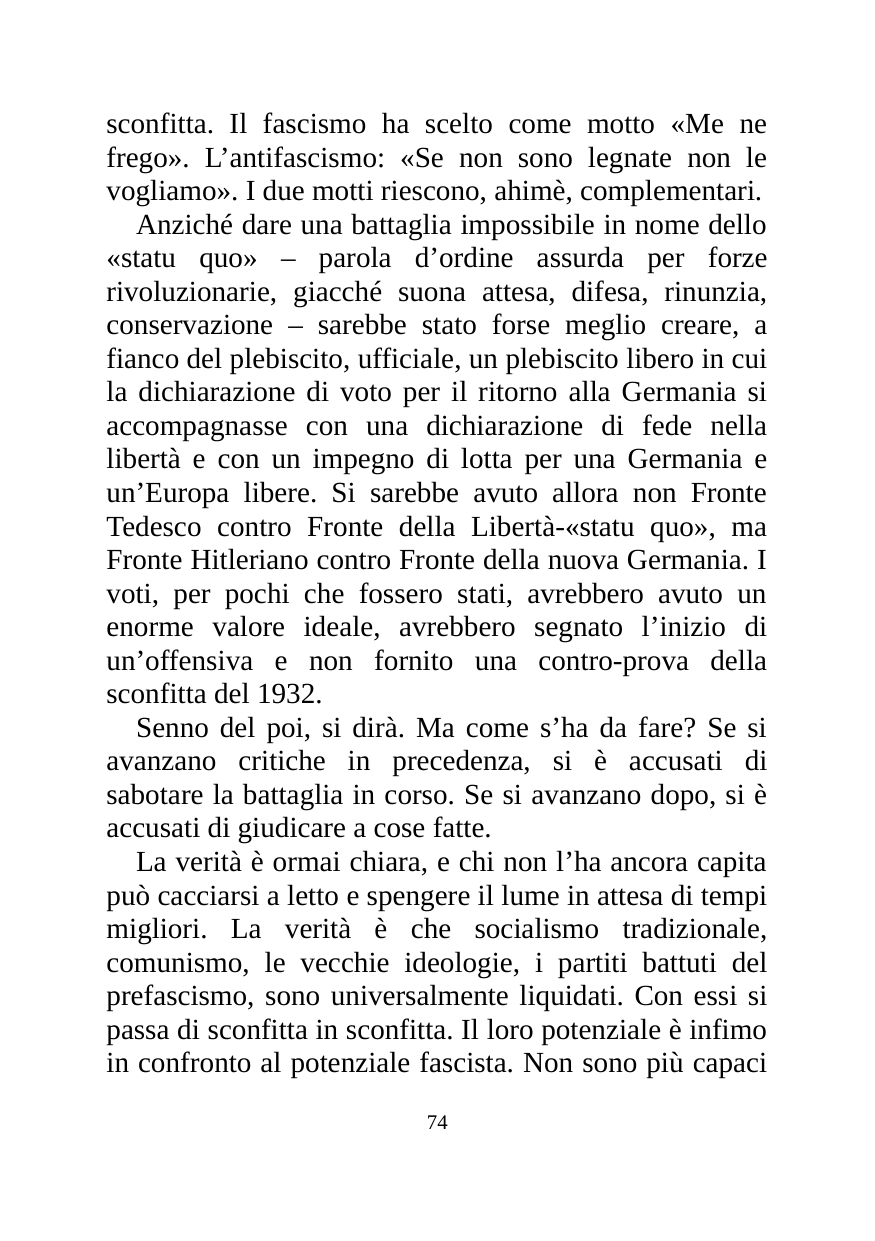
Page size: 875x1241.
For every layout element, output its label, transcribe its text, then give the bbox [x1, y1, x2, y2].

text Anziché dare una battaglia impossibile in nome dello «statu quo» – parola d’ordine assurda per forze rivoluzionarie, giacché suona attesa, difesa, rinunzia, conservazione – sarebbe stato forse meglio creare, a fianco del plebiscito, ufficiale, un plebiscito libero in cui la dichiarazione di voto per il ritorno alla Germania si accompagnasse con una dichiarazione di fede nella libertà e con un impegno di lotta per una Germania e un’Europa libere. Si sarebbe avuto allora non Fronte Tedesco contro Fronte della Libertà-«statu quo», ma Fronte Hitleriano contro Fronte della nuova Germania. I voti, per pochi che fossero stati, avrebbero avuto un enorme valore ideale, avrebbero segnato l’inizio di un’offensiva e non fornito una contro-prova della sconfitta del 1932. [106, 207, 768, 710]
text Senno del poi, si dirà. Ma come s’ha da fare? Se si avanzano critiche in precedenza, si è accusati di sabotare la battaglia in corso. Se si avanzano dopo, si è accusati di giudicare a cose fatte. [106, 710, 768, 844]
text sconfitta. Il fascismo ha scelto come motto «Me ne frego». L’antifascismo: «Se non sono legnate non le vogliamo». I due motti riescono, ahimè, complementari. [106, 106, 768, 207]
text La verità è ormai chiara, e chi non l’ha ancora capita può cacciarsi a letto e spengere il lume in attesa di tempi migliori. La verità è che socialismo tradizionale, comunismo, le vecchie ideologie, i partiti battuti del prefascismo, sono universalmente liquidati. Con essi si passa di sconfitta in sconfitta. Il loro potenziale è infimo in confronto al potenziale fascista. Non sono più capaci [106, 844, 768, 1079]
